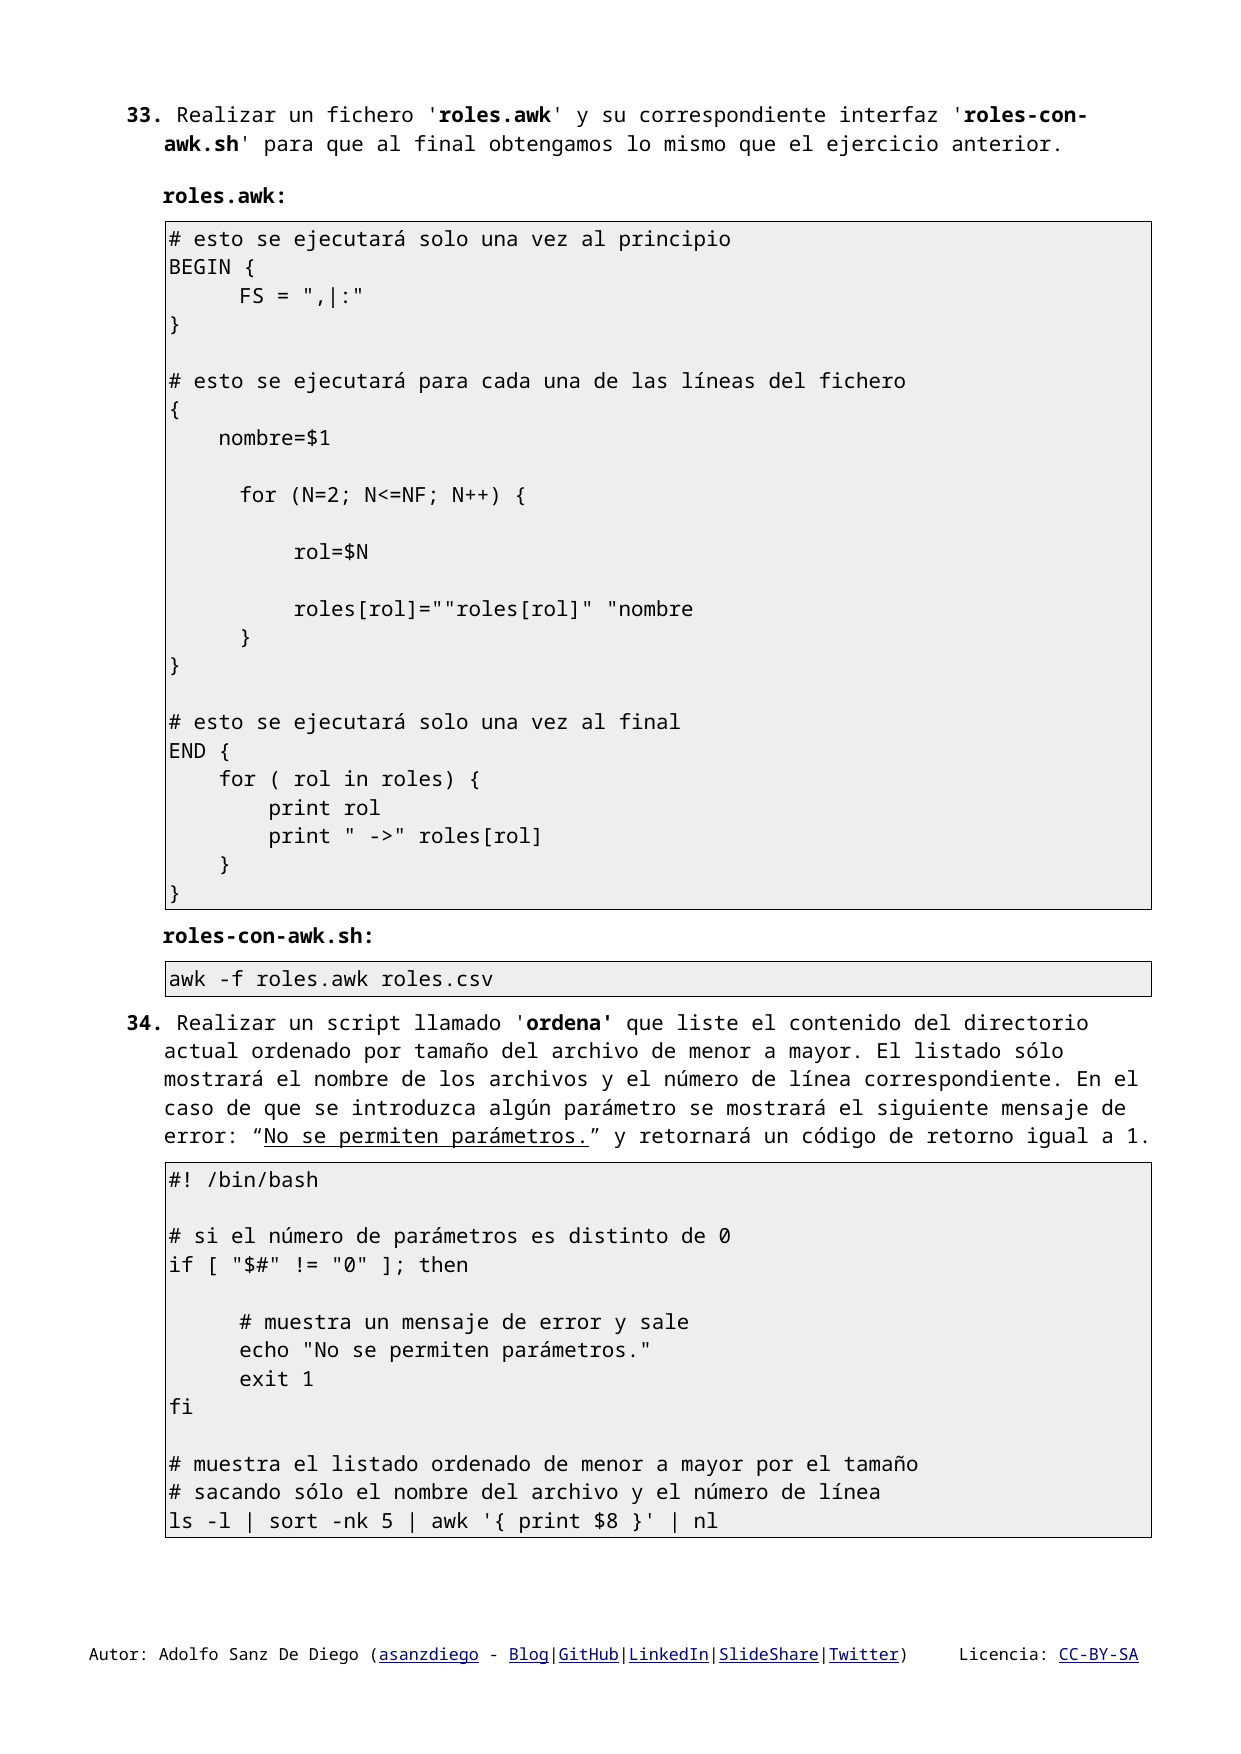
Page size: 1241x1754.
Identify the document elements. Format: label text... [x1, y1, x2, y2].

text { [166, 392, 1151, 420]
text # esto se ejecutará solo una vez al final [166, 704, 1151, 733]
text #! /bin/bash [166, 1163, 1151, 1190]
text # si el número de parámetros es distinto de 0 [166, 1218, 1151, 1247]
text echo "No se permiten parámetros." [166, 1332, 1151, 1361]
text roles.awk: [162, 181, 1152, 209]
text for ( rol in roles) { [166, 761, 1151, 790]
text awk -f roles.awk roles.csv [166, 962, 1151, 996]
text FS = ",|:" [166, 278, 1151, 306]
text # esto se ejecutará para cada una de las líneas del fichero [166, 363, 1151, 392]
text exit 1 [166, 1361, 1151, 1389]
text print rol [166, 790, 1151, 818]
text nombre=$1 [166, 420, 1151, 448]
text ls -l | sort -nk 5 | awk '{ print $8 }' | nl [166, 1503, 1151, 1537]
text # muestra el listado ordenado de menor a mayor por el tamaño [166, 1446, 1151, 1474]
text roles-con-awk.sh: [162, 921, 1152, 950]
list Realizar un fichero 'roles.awk' y su correspondiente interfaz 'roles-con-awk.sh' para que al final obtengamos lo mismo que el ejercicio anterior. [126, 100, 1152, 157]
text } [166, 847, 1151, 875]
text END { [166, 733, 1151, 761]
text } [166, 647, 1151, 676]
text fi [166, 1389, 1151, 1418]
text roles[rol]=""roles[rol]" "nombre [166, 591, 1151, 619]
text for (N=2; N<=NF; N++) { [166, 477, 1151, 505]
text if [ "$#" != "0" ]; then [166, 1247, 1151, 1275]
text # sacando sólo el nombre del archivo y el número de línea [166, 1474, 1151, 1503]
text rol=$N [166, 534, 1151, 562]
text # muestra un mensaje de error y sale [166, 1304, 1151, 1332]
list Realizar un script llamado 'ordena' que liste el contenido del directorio actual ordenado por tamaño del archivo de menor a mayor. El listado sólo mostrará el nombre de los archivos y el número de línea correspondiente. En el caso de que se introduzca algún parámetro se mostrará el siguiente mensaje de error: “No se permiten parámetros.” y retornará un código de retorno igual a 1. [126, 1008, 1152, 1150]
text } [166, 306, 1151, 335]
text } [166, 875, 1151, 909]
text print " ->" roles[rol] [166, 818, 1151, 847]
text BEGIN { [166, 249, 1151, 278]
text # esto se ejecutará solo una vez al principio [166, 222, 1151, 249]
text } [166, 619, 1151, 647]
